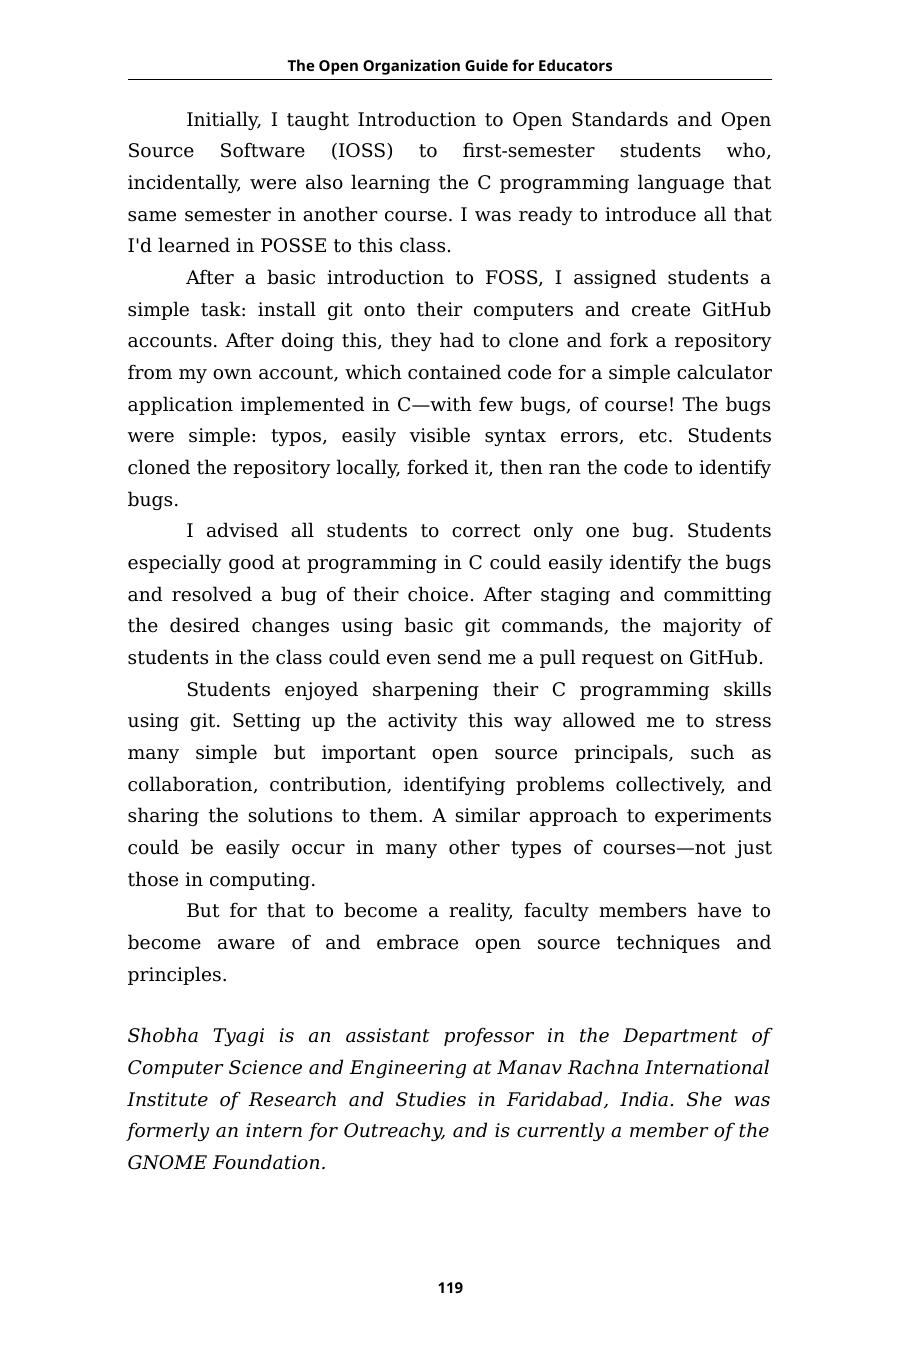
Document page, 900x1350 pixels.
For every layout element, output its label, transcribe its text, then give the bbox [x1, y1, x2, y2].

text Shobha Tyagi is an assistant professor in the Department of Computer Science and Engineering at Manav Rachna International Institute of Research and Studies in Faridabad, India. She was formerly an intern for Outreachy, and is currently a member of the GNOME Foundation. [127, 1025, 772, 1174]
text After a basic introduction to FOSS, I assigned students a simple task: install git onto their computers and create GitHub accounts. After doing this, they had to clone and fork a repository from my own account, which contained code for a simple calculator application implemented in C—with few bugs, of course! The bugs were simple: typos, easily visible syntax errors, etc. Students cloned the repository locally, forked it, then ran the code to identify bugs. [127, 267, 772, 511]
text Students enjoyed sharpening their C programming skills using git. Setting up the activity this way allowed me to stress many simple but important open source principals, such as collaboration, contribution, identifying problems collectively, and sharing the solutions to them. A similar approach to experiments could be easily occur in many other types of courses—not just those in computing. [127, 679, 772, 891]
text I advised all students to correct only one bug. Students especially good at programming in C could easily identify the bugs and resolved a bug of their choice. After staging and committing the desired changes using basic git commands, the majority of students in the class could even send me a pull request on GitHub. [127, 520, 772, 669]
text Initially, I taught Introduction to Open Standards and Open Source Software (IOSS) to first-semester students who, incidentally, were also learning the C programming language that same semester in another course. I was ready to introduce all that I'd learned in POSSE to this class. [127, 109, 772, 257]
text But for that to become a reality, faculty members have to become aware of and embrace open source techniques and principles. [127, 900, 772, 986]
